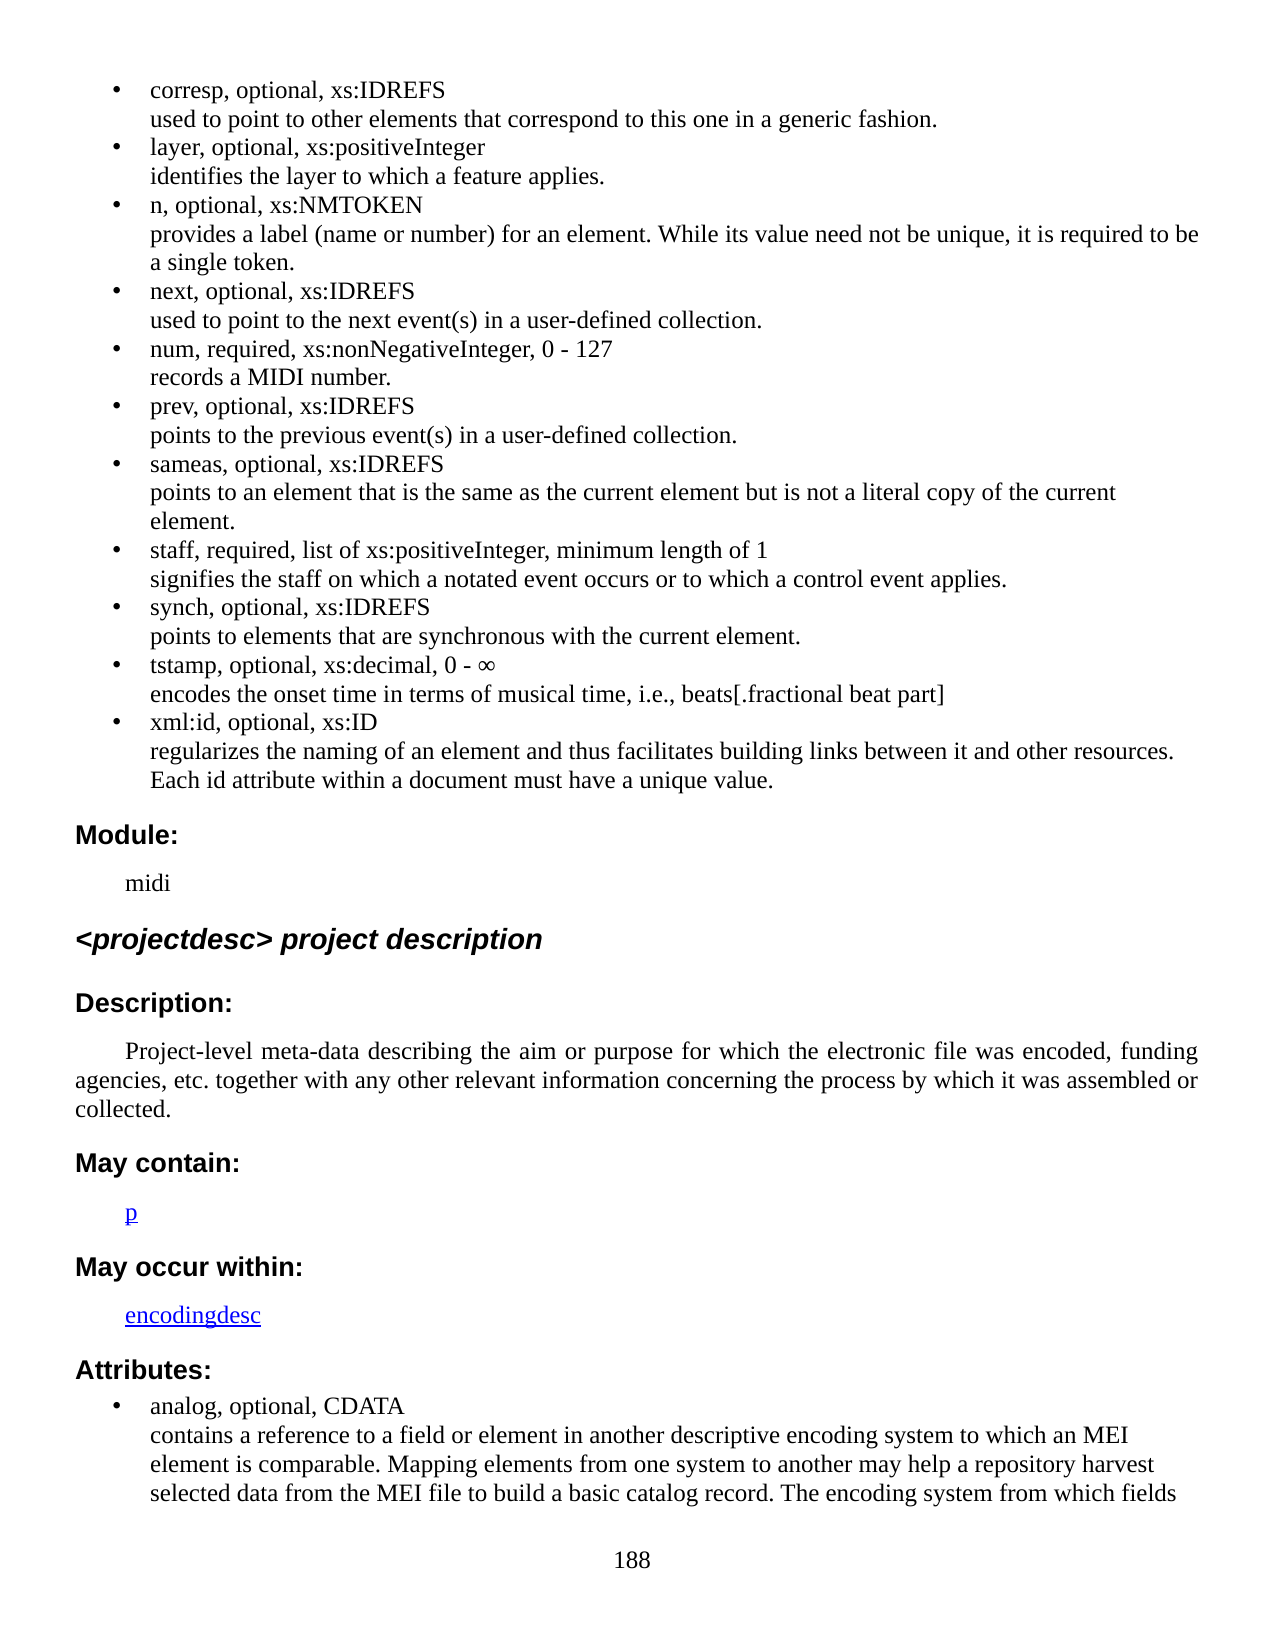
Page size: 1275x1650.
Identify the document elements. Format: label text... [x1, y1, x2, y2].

subtitle Module: [75, 819, 1200, 850]
subtitle May contain: [75, 1147, 1200, 1179]
list analog, optional, CDATA contains a reference to a field or element in another descriptive encoding system to which an MEI element is comparable. Mapping elements from one system to another may help a repository harvest selected data from the MEI file to build a basic catalog record. The encoding system from which fields [112, 1391, 1200, 1506]
list synch, optional, xs:IDREFS points to elements that are synchronous with the current element. [112, 592, 1200, 650]
subtitle Description: [75, 987, 1200, 1018]
list n, optional, xs:NMTOKEN provides a label (name or number) for an element. While its value need not be unique, it is required to be a single token. [112, 190, 1200, 276]
list corresp, optional, xs:IDREFS used to point to other elements that correspond to this one in a generic fashion. [112, 75, 1200, 132]
list num, required, xs:nonNegativeInteger, 0 - 127 records a MIDI number. [112, 334, 1200, 391]
list xml:id, optional, xs:ID regularizes the naming of an element and thus facilitates building links between it and other resources. Each id attribute within a document must have a unique value. [112, 707, 1200, 794]
subtitle Attributes: [75, 1354, 1200, 1385]
text midi [75, 868, 1200, 897]
subtitle <projectdesc> project description [75, 922, 1200, 956]
text p [75, 1197, 1200, 1226]
text encodingdesc [75, 1300, 1200, 1329]
list staff, required, list of xs:positiveInteger, minimum length of 1 signifies the staff on which a notated event occurs or to which a control event applies. [112, 535, 1200, 592]
list tstamp, optional, xs:decimal, 0 - ∞ encodes the onset time in terms of musical time, i.e., beats[.fractional beat part] [112, 650, 1200, 707]
list next, optional, xs:IDREFS used to point to the next event(s) in a user-defined collection. [112, 276, 1200, 334]
subtitle May occur within: [75, 1251, 1200, 1282]
list prev, optional, xs:IDREFS points to the previous event(s) in a user-defined collection. [112, 391, 1200, 449]
list layer, optional, xs:positiveInteger identifies the layer to which a feature applies. [112, 132, 1200, 190]
text Project-level meta-data describing the aim or purpose for which the electronic file was encoded, funding agencies, etc. together with any other relevant information concerning the process by which it was assembled or collected. [75, 1036, 1200, 1122]
list sameas, optional, xs:IDREFS points to an element that is the same as the current element but is not a literal copy of the current element. [112, 449, 1200, 535]
